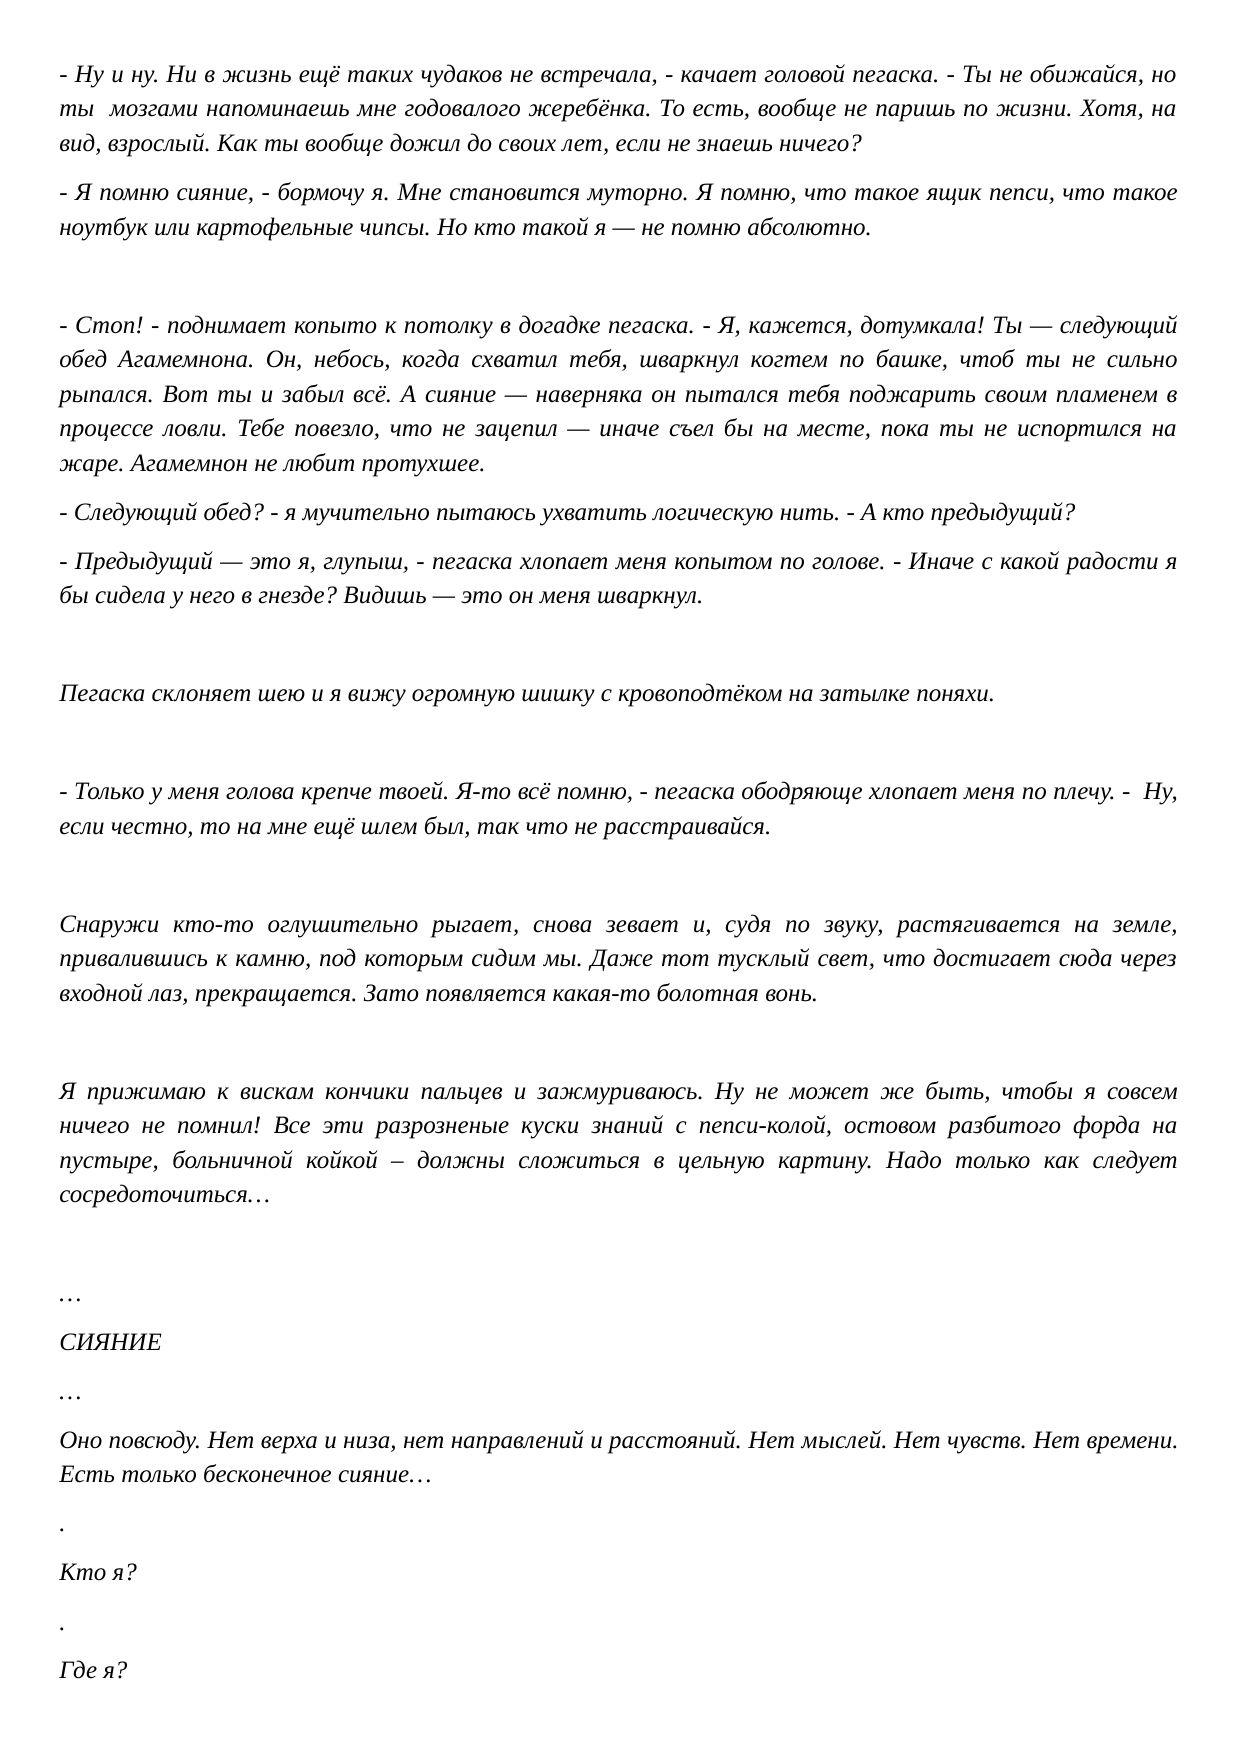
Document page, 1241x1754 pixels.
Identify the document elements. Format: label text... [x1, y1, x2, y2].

text - Только у меня голова крепче твоей. Я-то всё помню, - пегаска ободряюще хлопает меня по плечу. - Ну, если честно, то на мне ещё шлем был, так что не расстраивайся. [59, 776, 1181, 840]
text - Ну и ну. Ни в жизнь ещё таких чудаков не встречала, - качает головой пегаска. - Ты не обижайся, но ты мозгами напоминаешь мне годовалого жеребёнка. То есть, вообще не паришь по жизни. Хотя, на вид, взрослый. Как ты вообще дожил до своих лет, если не знаешь ничего? [59, 59, 1181, 157]
text … [59, 1278, 1181, 1306]
text Оно повсюду. Нет верха и низа, нет направлений и расстояний. Нет мыслей. Нет чувств. Нет времени. Есть только бесконечное сияние… [59, 1425, 1181, 1488]
text Где я? [59, 1656, 1181, 1684]
text . [59, 1607, 1181, 1635]
text . [59, 1508, 1181, 1537]
text - Стоп! - поднимает копыто к потолку в догадке пегаска. - Я, кажется, дотумкала! Ты — следующий обед Агамемнона. Он, небось, когда схватил тебя, шваркнул когтем по башке, чтоб ты не сильно рыпался. Вот ты и забыл всё. А сияние — наверняка он пытался тебя поджарить своим пламенем в процессе ловли. Тебе повезло, что не зацепил — иначе съел бы на месте, пока ты не испортился на жаре. Агамемнон не любит протухшее. [59, 310, 1181, 476]
text Снаружи кто-то оглушительно рыгает, снова зевает и, судя по звуку, растягивается на земле, привалившись к камню, под которым сидим мы. Даже тот тусклый свет, что достигает сюда через входной лаз, прекращается. Зато появляется какая-то болотная вонь. [59, 909, 1181, 1007]
text СИЯНИЕ [59, 1327, 1181, 1356]
text … [59, 1376, 1181, 1404]
text Пегаска склоняет шею и я вижу огромную шишку с кровоподтёком на затылке поняхи. [59, 678, 1181, 707]
text - Следующий обед? - я мучительно пытаюсь ухватить логическую нить. - А кто предыдущий? [59, 497, 1181, 525]
text - Предыдущий — это я, глупыш, - пегаска хлопает меня копытом по голове. - Иначе с какой радости я бы сидела у него в гнезде? Видишь — это он меня шваркнул. [59, 546, 1181, 609]
text - Я помню сияние, - бормочу я. Мне становится муторно. Я помню, что такое ящик пепси, что такое ноутбук или картофельные чипсы. Но кто такой я — не помню абсолютно. [59, 177, 1181, 240]
text Кто я? [59, 1557, 1181, 1586]
text Я прижимаю к вискам кончики пальцев и зажмуриваюсь. Ну не может же быть, чтобы я совсем ничего не помнил! Все эти разрозненые куски знаний с пепси-колой, остовом разбитого форда на пустыре, больничной койкой – должны сложиться в цельную картину. Надо только как следует сосредоточиться… [59, 1076, 1181, 1208]
